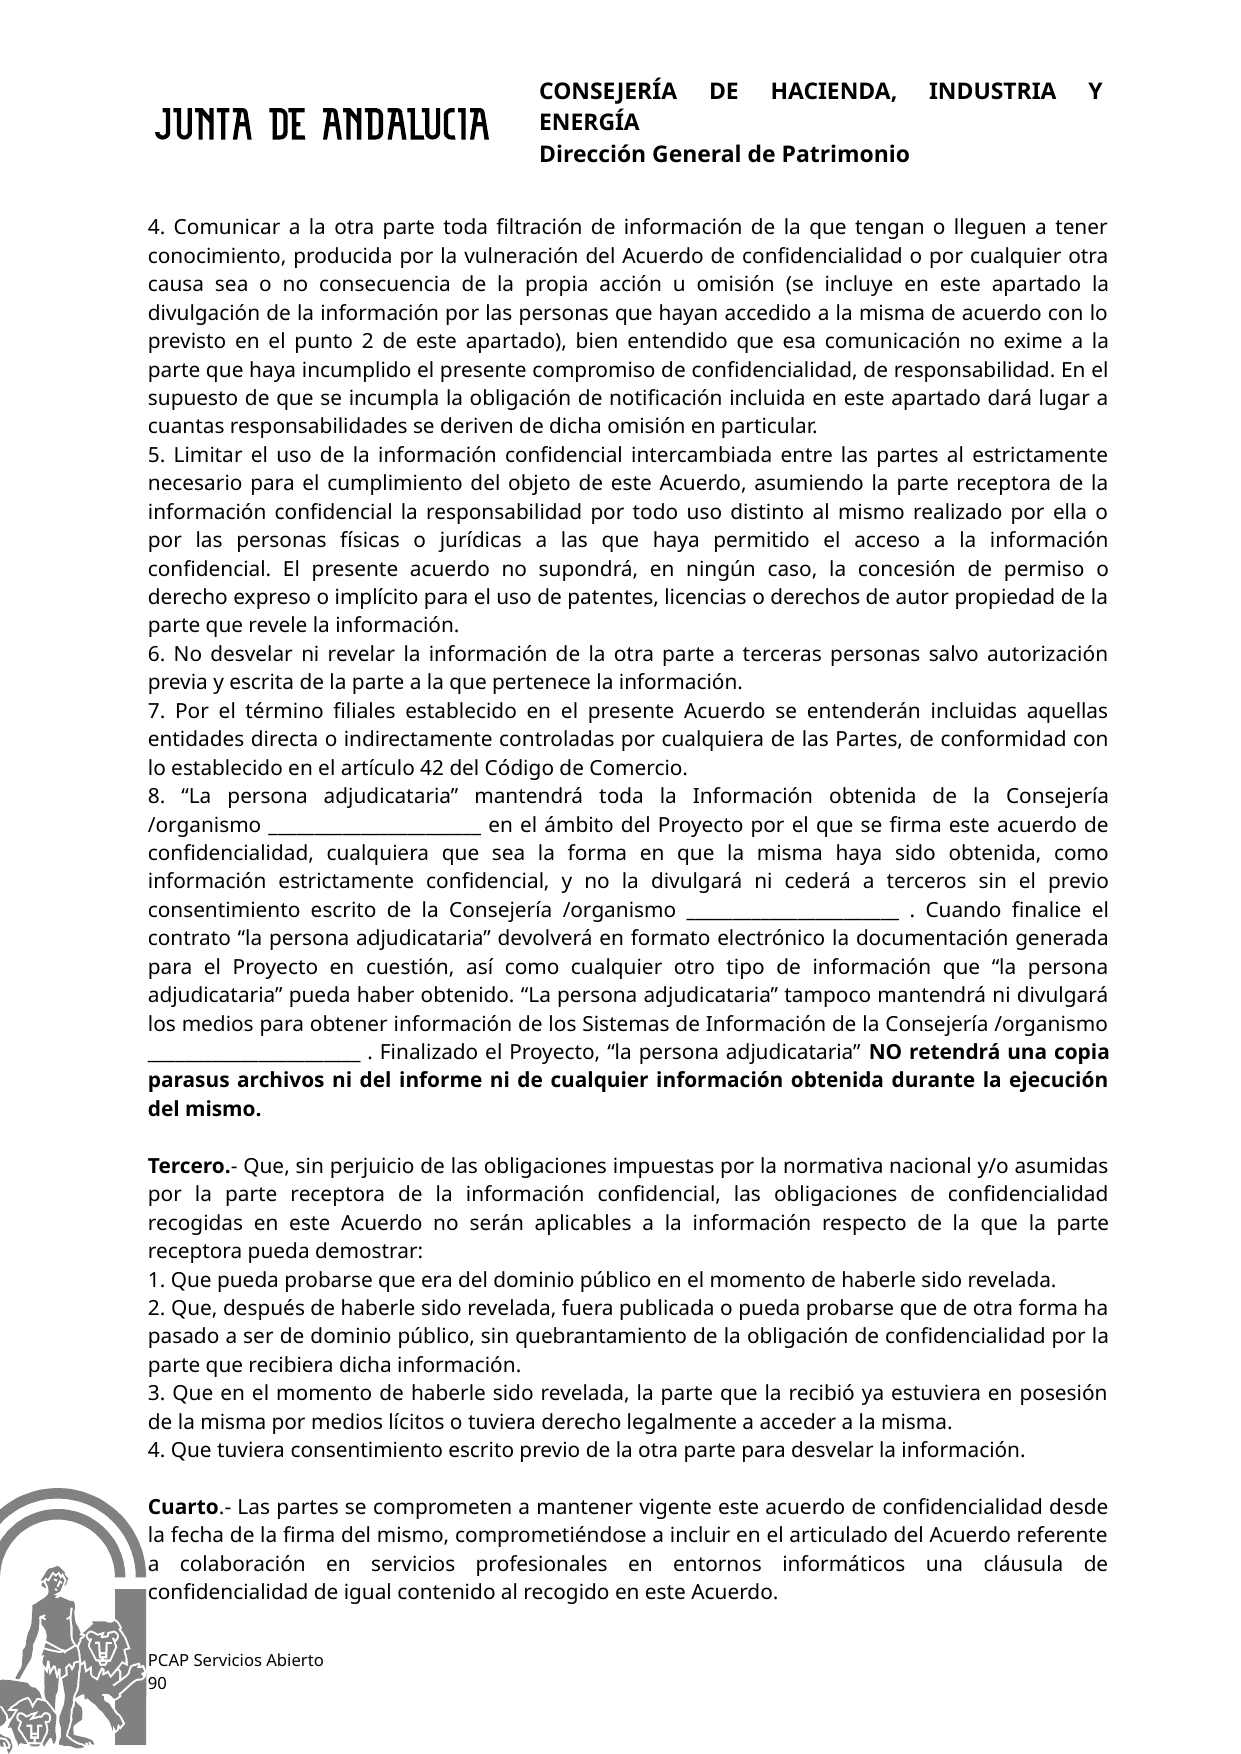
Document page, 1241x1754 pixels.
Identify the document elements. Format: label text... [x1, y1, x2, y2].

text Tercero.- Que, sin perjuicio de las obligaciones impuestas por la normativa nacional y/o asumidas por la parte receptora de la información confidencial, las obligaciones de confidencialidad recogidas en este Acuerdo no serán aplicables a la información respecto de la que la parte receptora pueda demostrar: [148, 1151, 1110, 1265]
text 8. “La persona adjudicataria” mantendrá toda la Información obtenida de la Consejería /organismo _______________________ en el ámbito del Proyecto por el que se firma este acuerdo de confidencialidad, cualquiera que sea la forma en que la misma haya sido obtenida, como información estrictamente confidencial, y no la divulgará ni cederá a terceros sin el previo consentimiento escrito de la Consejería /organismo _______________________ . Cuando finalice el contrato “la persona adjudicataria” devolverá en formato electrónico la documentación generada para el Proyecto en cuestión, así como cualquier otro tipo de información que “la persona adjudicataria” pueda haber obtenido. “La persona adjudicataria” tampoco mantendrá ni divulgará los medios para obtener información de los Sistemas de Información de la Consejería /organismo _______________________ . Finalizado el Proyecto, “la persona adjudicataria” NO retendrá una copia parasus archivos ni del informe ni de cualquier información obtenida durante la ejecución del mismo. [148, 781, 1110, 1122]
text 3. Que en el momento de haberle sido revelada, la parte que la recibió ya estuviera en posesión de la misma por medios lícitos o tuviera derecho legalmente a acceder a la misma. [148, 1378, 1110, 1435]
text 4. Que tuviera consentimiento escrito previo de la otra parte para desvelar la información. [148, 1435, 1110, 1464]
text 6. No desvelar ni revelar la información de la otra parte a terceras personas salvo autorización previa y escrita de la parte a la que pertenece la información. [148, 639, 1110, 696]
text 7. Por el término filiales establecido en el presente Acuerdo se entenderán incluidas aquellas entidades directa o indirectamente controladas por cualquiera de las Partes, de conformidad con lo establecido en el artículo 42 del Código de Comercio. [148, 696, 1110, 781]
text Cuarto.- Las partes se comprometen a mantener vigente este acuerdo de confidencialidad desde la fecha de la firma del mismo, comprometiéndose a incluir en el articulado del Acuerdo referente a colaboración en servicios profesionales en entornos informáticos una cláusula de confidencialidad de igual contenido al recogido en este Acuerdo. [151, 1492, 1110, 1606]
text 1. Que pueda probarse que era del dominio público en el momento de haberle sido revelada. [148, 1265, 1110, 1293]
text 5. Limitar el uso de la información confidencial intercambiada entre las partes al estrictamente necesario para el cumplimiento del objeto de este Acuerdo, asumiendo la parte receptora de la información confidencial la responsabilidad por todo uso distinto al mismo realizado por ella o por las personas físicas o jurídicas a las que haya permitido el acceso a la información confidencial. El presente acuerdo no supondrá, en ningún caso, la concesión de permiso o derecho expreso o implícito para el uso de patentes, licencias o derechos de autor propiedad de la parte que revele la información. [148, 440, 1110, 639]
text 4. Comunicar a la otra parte toda filtración de información de la que tengan o lleguen a tener conocimiento, producida por la vulneración del Acuerdo de confidencialidad o por cualquier otra causa sea o no consecuencia de la propia acción u omisión (se incluye en este apartado la divulgación de la información por las personas que hayan accedido a la misma de acuerdo con lo previsto en el punto 2 de este apartado), bien entendido que esa comunicación no exime a la parte que haya incumplido el presente compromiso de confidencialidad, de responsabilidad. En el supuesto de que se incumpla la obligación de notificación incluida en este apartado dará lugar a cuantas responsabilidades se deriven de dicha omisión en particular. [148, 212, 1110, 440]
text 2. Que, después de haberle sido revelada, fuera publicada o pueda probarse que de otra forma ha pasado a ser de dominio público, sin quebrantamiento de la obligación de confidencialidad por la parte que recibiera dicha información. [148, 1293, 1110, 1378]
